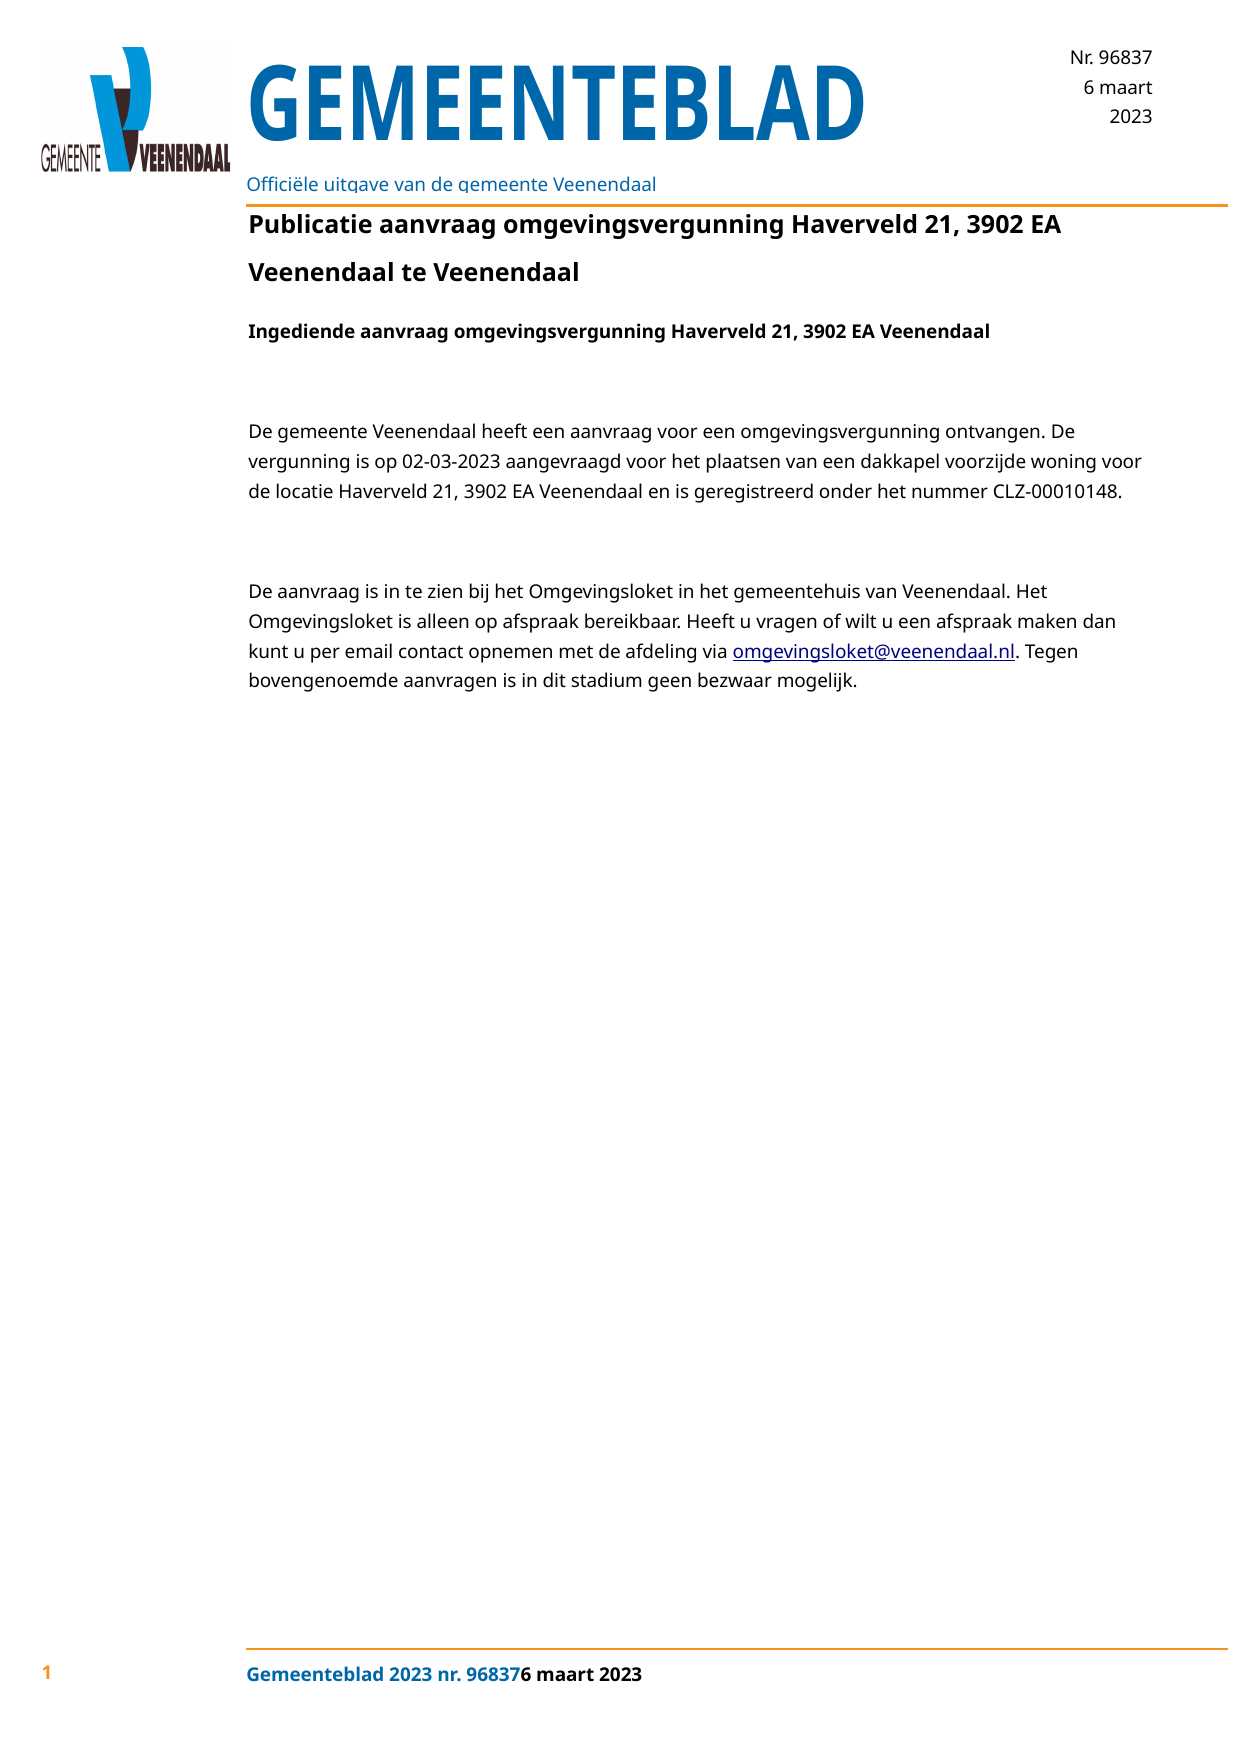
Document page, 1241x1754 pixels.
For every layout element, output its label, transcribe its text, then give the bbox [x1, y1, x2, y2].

text Publicatie aanvraag omgevingsvergunning Haverveld 21, 3902 EA Veenendaal te Veenendaal [248, 207, 1152, 288]
picture [123, 47, 231, 172]
picture [41, 47, 130, 172]
text Ingediende aanvraag omgevingsvergunning Haverveld 21, 3902 EA Veenendaal [248, 318, 1152, 344]
text De aanvraag is in te zien bij het Omgevingsloket in het gemeentehuis van Veenendaal. Het Omgevingsloket is alleen op afspraak bereikbaar. Heeft u vragen of wilt u een afspraak maken dan kunt u per email contact opnemen met de afdeling via omgevingsloket@veenendaal.nl. Tegen bovengenoemde aanvragen is in dit stadium geen bezwaar mogelijk. [248, 579, 1152, 693]
text De gemeente Veenendaal heeft een aanvraag voor een omgevingsvergunning ontvangen. De vergunning is op 02-03-2023 aangevraagd voor het plaatsen van een dakkapel voorzijde woning voor de locatie Haverveld 21, 3902 EA Veenendaal en is geregistreerd onder het nummer CLZ-00010148. [248, 419, 1152, 504]
